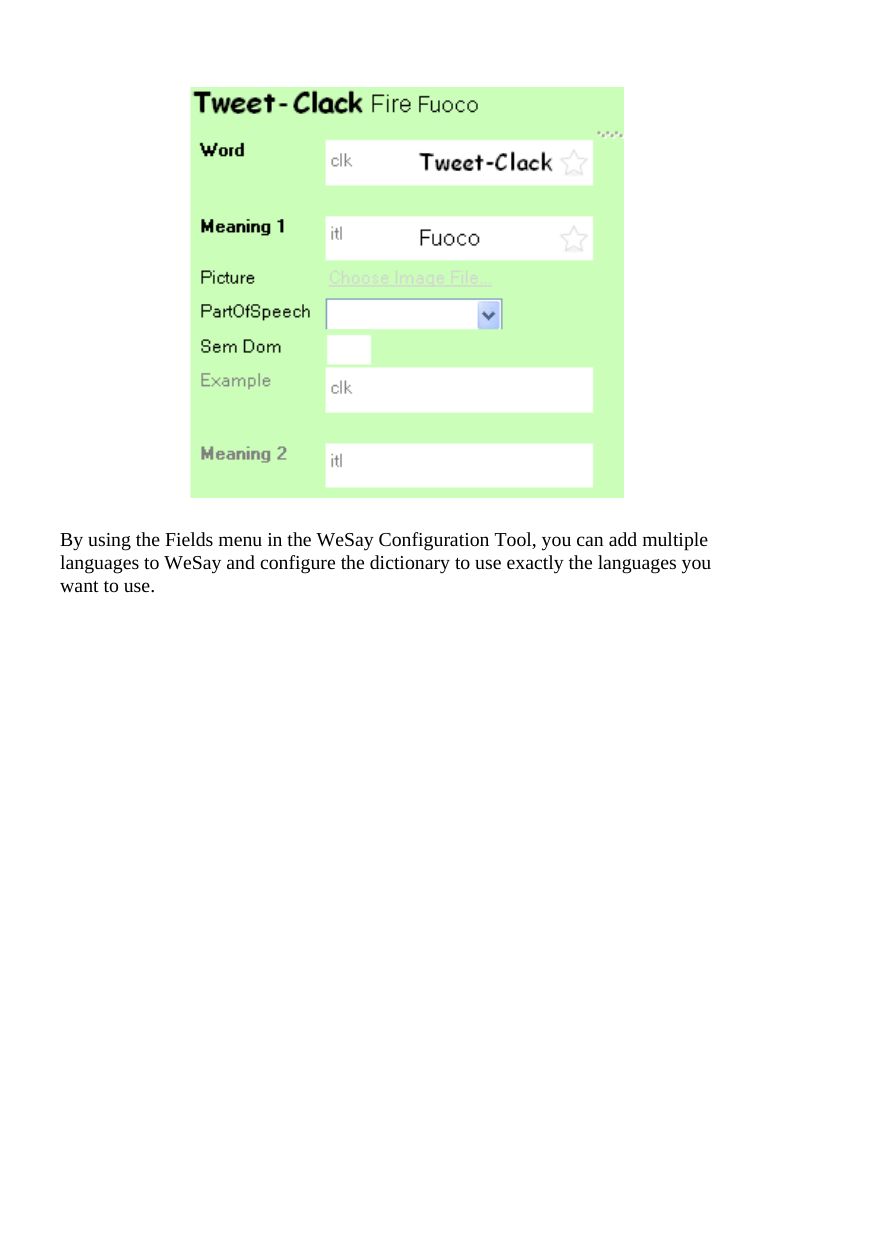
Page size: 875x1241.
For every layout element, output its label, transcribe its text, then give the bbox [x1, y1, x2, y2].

text By using the Fields menu in the WeSay Configuration Tool, you can add multiple languages to WeSay and configure the dictionary to use exactly the languages you want to use. [60, 498, 754, 596]
picture [190, 87, 624, 498]
